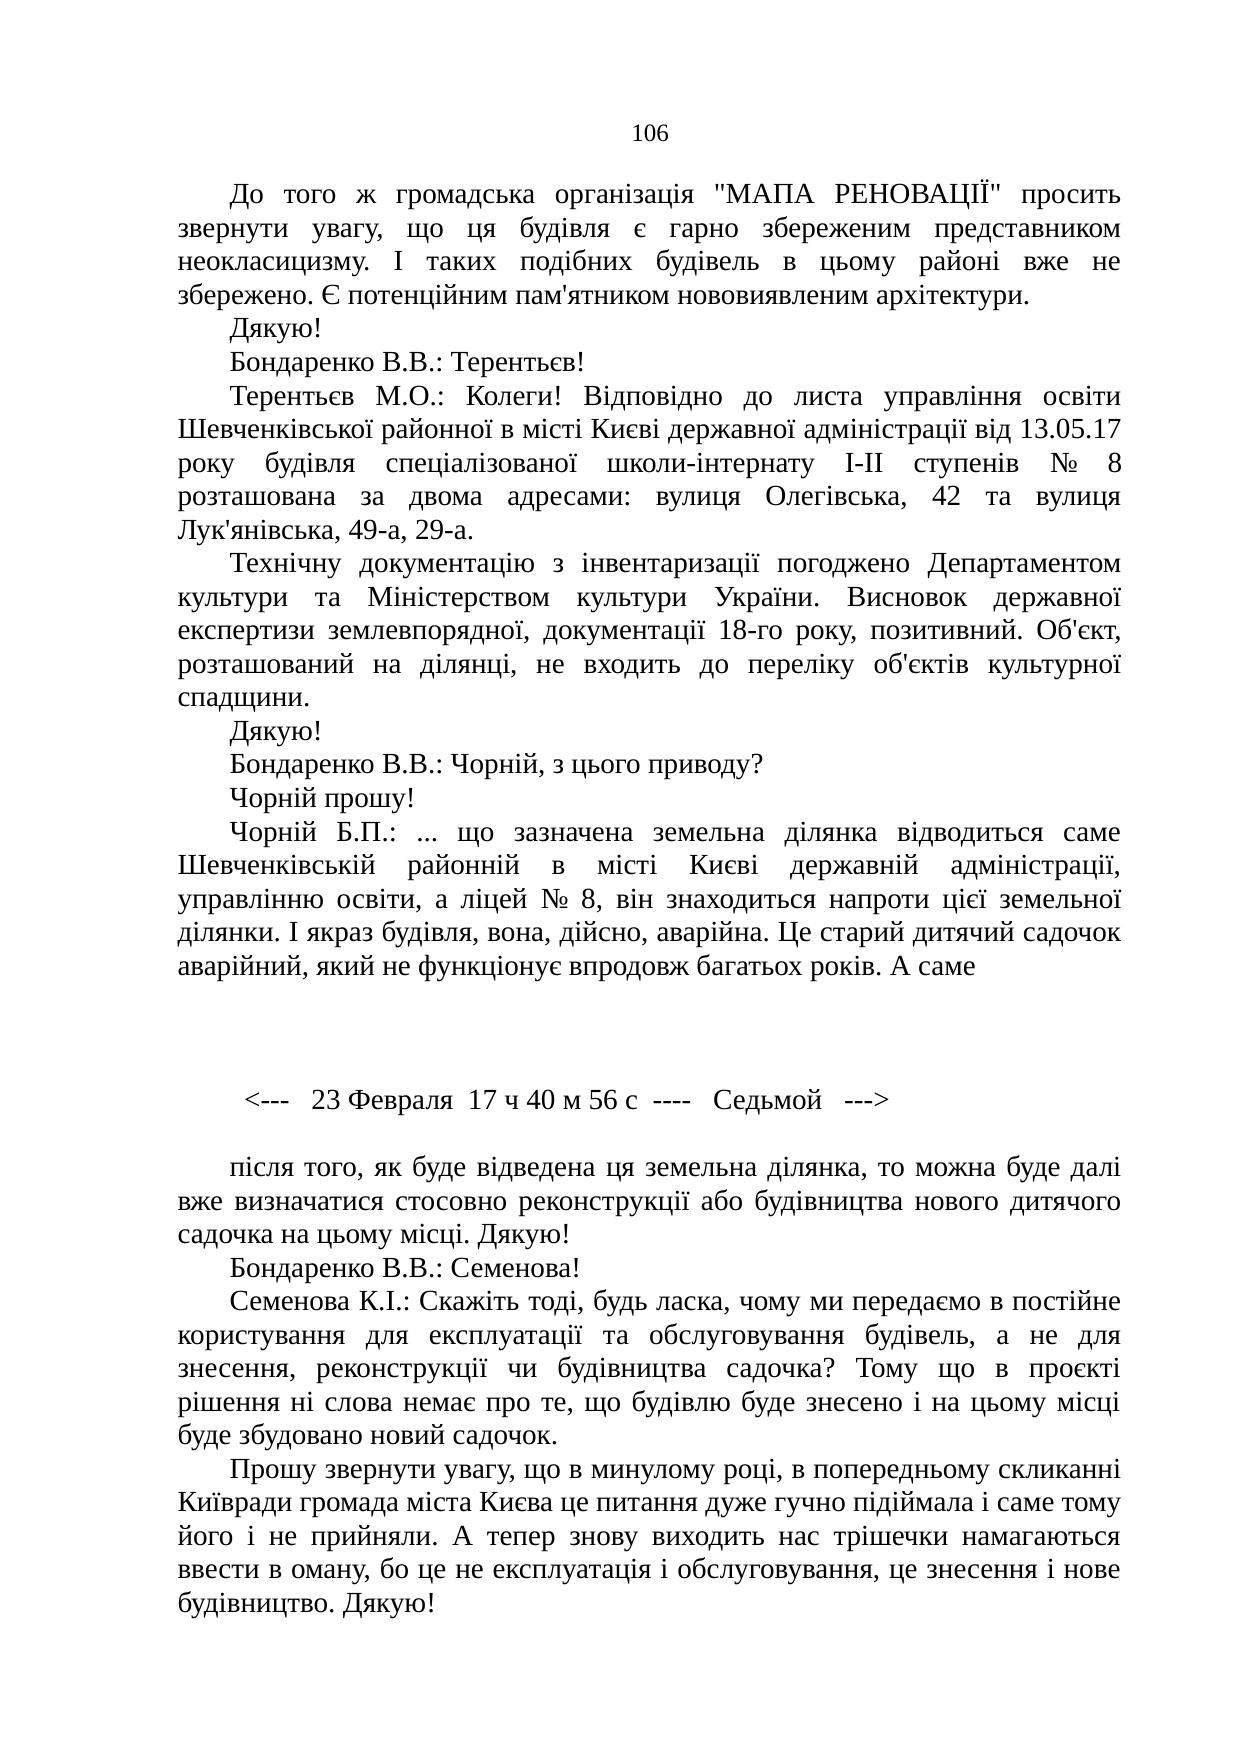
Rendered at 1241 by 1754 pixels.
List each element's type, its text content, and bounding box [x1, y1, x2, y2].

text Бондаренко В.В.: Семенова! [177, 1250, 1122, 1283]
text Дякую! [177, 713, 1122, 747]
text Технічну документацію з інвентаризації погоджено Департаментом культури та Міністерством культури України. Висновок державної експертизи землевпорядної, документації 18-го року, позитивний. Об'єкт, розташований на ділянці, не входить до переліку об'єктів культурної спадщини. [177, 545, 1122, 713]
text Чорній прошу! [177, 780, 1122, 814]
text Терентьєв М.О.: Колеги! Відповідно до листа управління освіти Шевченківської районної в місті Києві державної адміністрації від 13.05.17 року будівля спеціалізованої школи-інтернату І-ІІ ступенів № 8 розташована за двома адресами: вулиця Олегівська, 42 та вулиця Лук'янівська, 49-а, 29-а. [177, 378, 1122, 545]
text Семенова К.І.: Скажіть тоді, будь ласка, чому ми передаємо в постійне користування для експлуатації та обслуговування будівель, а не для знесення, реконструкції чи будівництва садочка? Тому що в проєкті рішення ні слова немає про те, що будівлю буде знесено і на цьому місці буде збудовано новий садочок. [177, 1283, 1122, 1451]
text Прошу звернути увагу, що в минулому році, в попередньому скликанні Київради громада міста Києва це питання дуже гучно підіймала і саме тому його і не прийняли. А тепер знову виходить нас трішечки намагаються ввести в оману, бо це не експлуатація і обслуговування, це знесення і нове будівництво. Дякую! [177, 1451, 1122, 1619]
text Бондаренко В.В.: Чорній, з цього приводу? [177, 747, 1122, 780]
text <--- 23 Февраля 17 ч 40 м 56 с ---- Седьмой ---> [177, 1082, 1122, 1116]
text Бондаренко В.В.: Терентьєв! [177, 344, 1122, 378]
text До того ж громадська організація "МАПА РЕНОВАЦІЇ" просить звернути увагу, що ця будівля є гарно збереженим представником неокласицизму. І таких подібних будівель в цьому районі вже не збережено. Є потенційним пам'ятником нововиявленим архітектури. [177, 176, 1122, 311]
text Чорній Б.П.: ... що зазначена земельна ділянка відводиться саме Шевченківській районній в місті Києві державній адміністрації, управлінню освіти, а ліцей № 8, він знаходиться напроти цієї земельної ділянки. І якраз будівля, вона, дійсно, аварійна. Це старий дитячий садочок аварійний, який не функціонує впродовж багатьох років. А саме [177, 814, 1122, 981]
text Дякую! [177, 311, 1122, 344]
text після того, як буде відведена ця земельна ділянка, то можна буде далі вже визначатися стосовно реконструкції або будівництва нового дитячого садочка на цьому місці. Дякую! [177, 1149, 1122, 1250]
